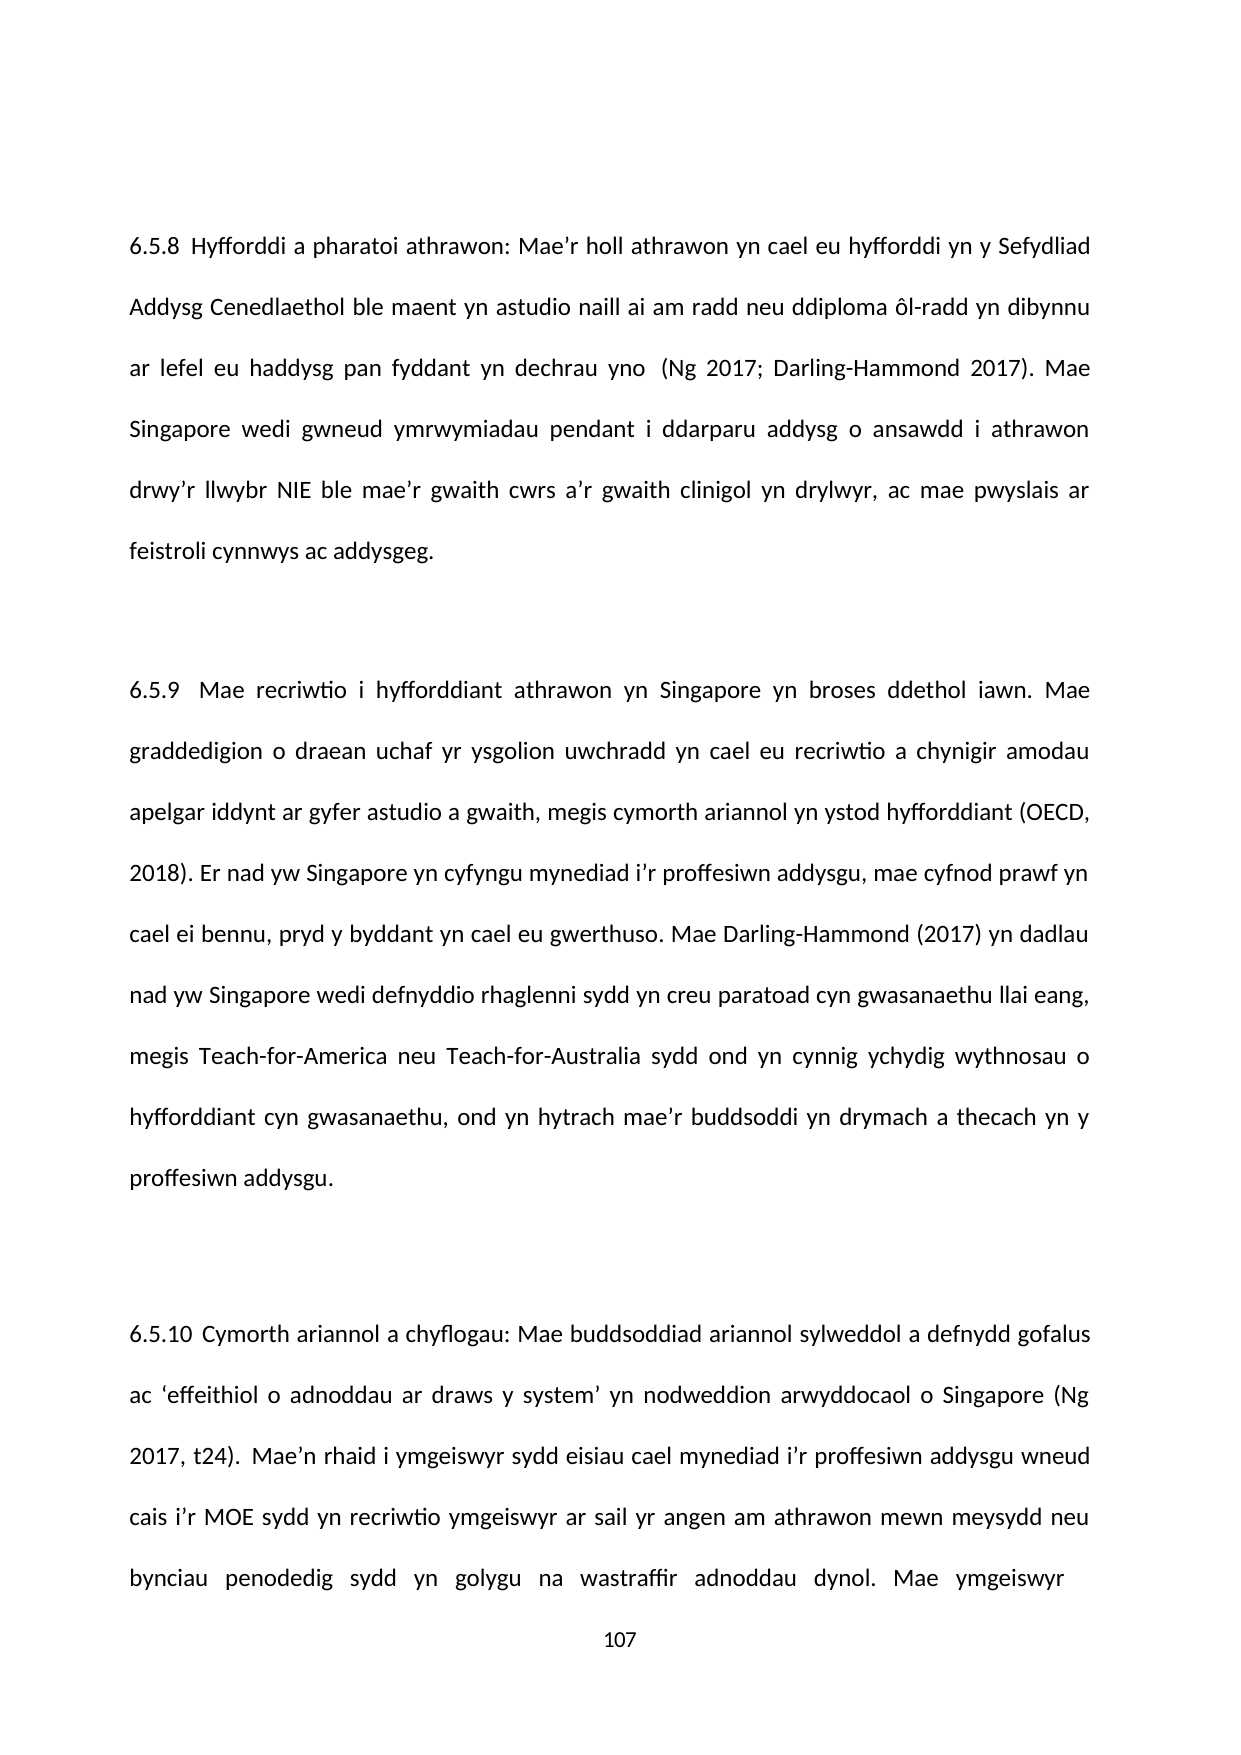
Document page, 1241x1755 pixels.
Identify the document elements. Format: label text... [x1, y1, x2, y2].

list Hyfforddi a pharatoi athrawon: Mae’r holl athrawon yn cael eu hyfforddi yn y Sefydliad Addysg Cenedlaethol ble maent yn astudio naill ai am radd neu ddiploma ôl-radd yn dibynnu ar lefel eu haddysg pan fyddant yn dechrau yno (Ng 2017; Darling-Hammond 2017). Mae Singapore wedi gwneud ymrwymiadau pendant i ddarparu addysg o ansawdd i athrawon drwy’r llwybr NIE ble mae’r gwaith cwrs a’r gwaith clinigol yn drylwyr, ac mae pwyslais ar feistroli cynnwys ac addysgeg. [129, 230, 1091, 566]
list Cymorth ariannol a chyflogau: Mae buddsoddiad ariannol sylweddol a defnydd gofalus ac ‘effeithiol o adnoddau ar draws y system’ yn nodweddion arwyddocaol o Singapore (Ng 2017, t24). Mae’n rhaid i ymgeiswyr sydd eisiau cael mynediad i’r proffesiwn addysgu wneud cais i’r MOE sydd yn recriwtio ymgeiswyr ar sail yr angen am athrawon mewn meysydd neu bynciau penodedig sydd yn golygu na wastraffir adnoddau dynol. Mae ymgeiswyr [129, 1318, 1091, 1592]
list Mae recriwtio i hyfforddiant athrawon yn Singapore yn broses ddethol iawn. Mae graddedigion o draean uchaf yr ysgolion uwchradd yn cael eu recriwtio a chynigir amodau apelgar iddynt ar gyfer astudio a gwaith, megis cymorth ariannol yn ystod hyfforddiant (OECD, 2018). Er nad yw Singapore yn cyfyngu mynediad i’r proffesiwn addysgu, mae cyfnod prawf yn cael ei bennu, pryd y byddant yn cael eu gwerthuso. Mae Darling-Hammond (2017) yn dadlau nad yw Singapore wedi defnyddio rhaglenni sydd yn creu paratoad cyn gwasanaethu llai eang, megis Teach-for-America neu Teach-for-Australia sydd ond yn cynnig ychydig wythnosau o hyfforddiant cyn gwasanaethu, ond yn hytrach mae’r buddsoddi yn drymach a thecach yn y proffesiwn addysgu. [129, 674, 1091, 1193]
